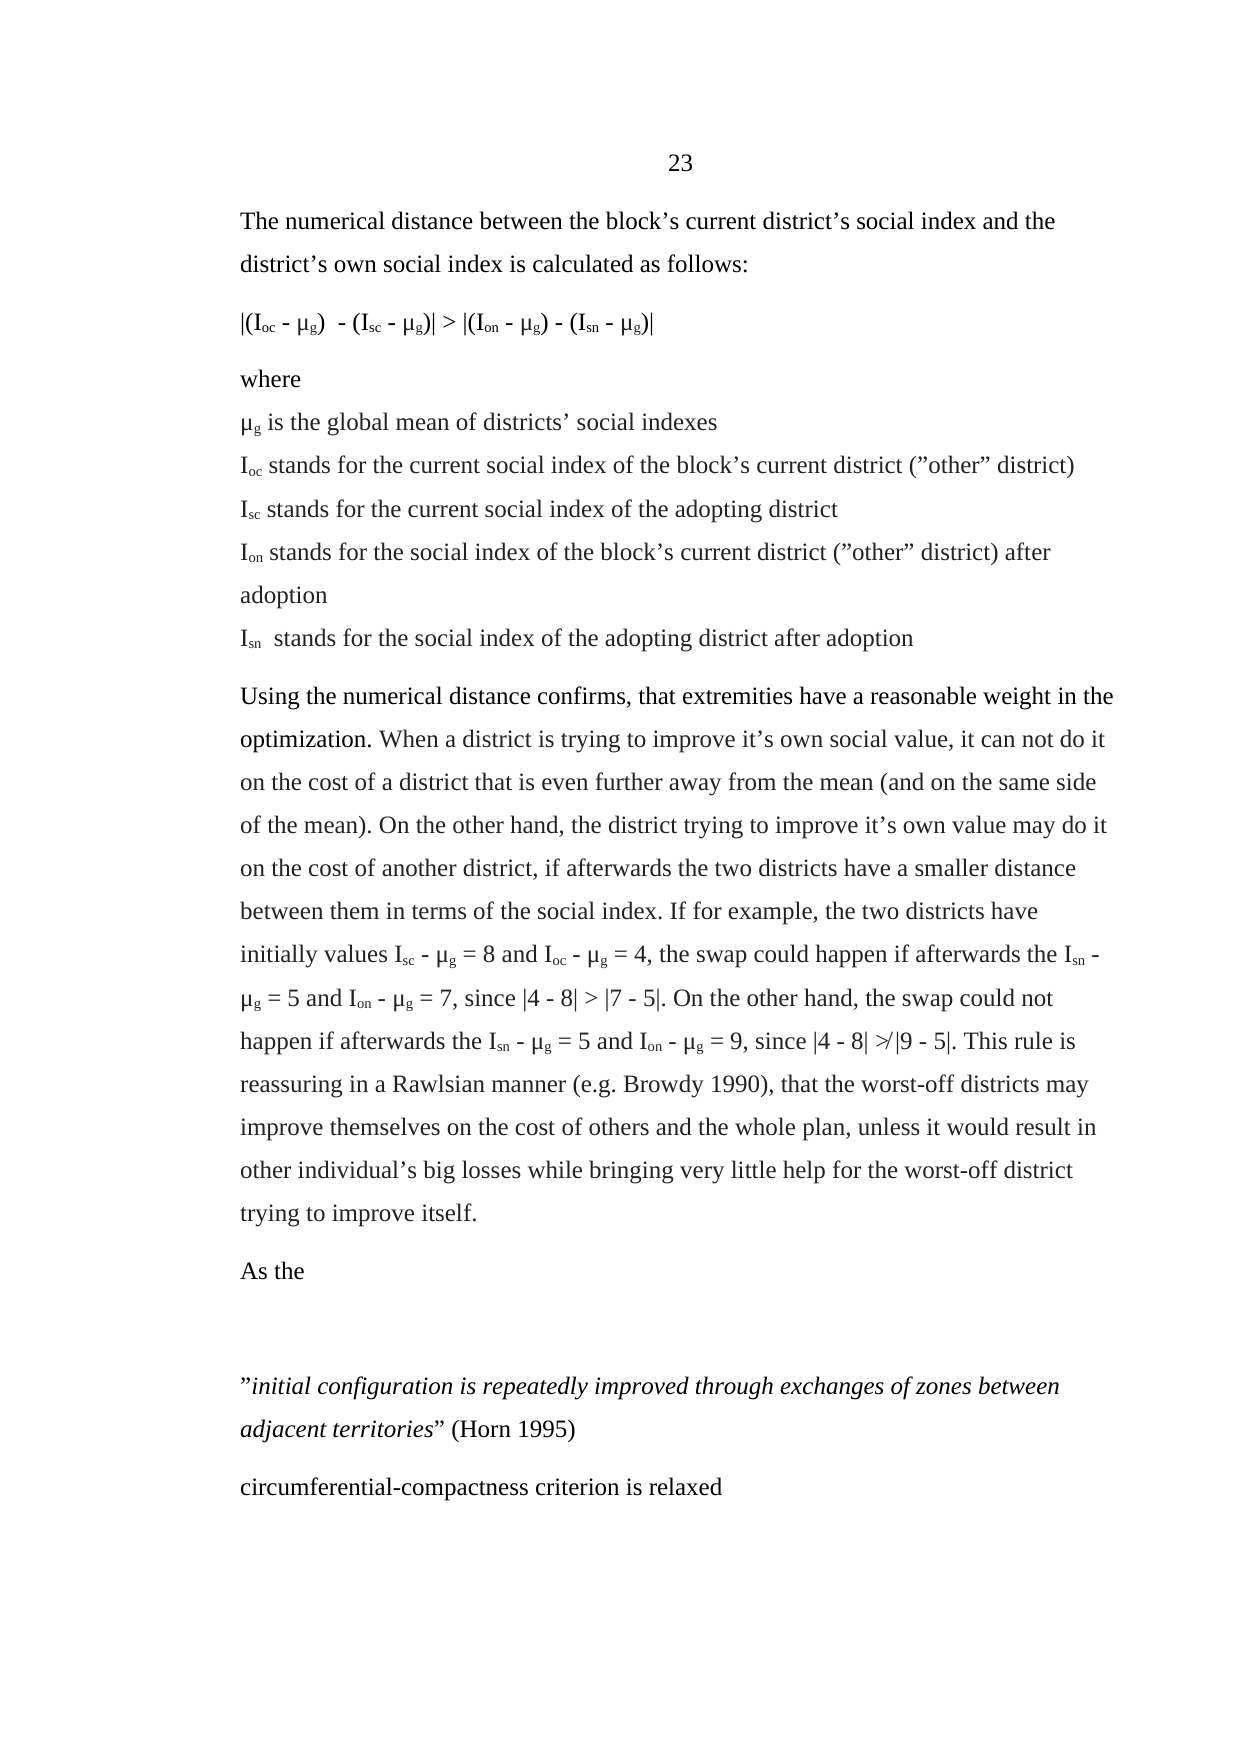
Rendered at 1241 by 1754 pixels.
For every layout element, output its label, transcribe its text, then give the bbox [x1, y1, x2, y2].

text circumferential-compactness criterion is relaxed [240, 1472, 1121, 1501]
text As the [240, 1256, 1121, 1285]
text where μg is the global mean of districts’ social indexes Ioc stands for the current social index of the block’s current district (”other” district) Isc stands for the current social index of the adopting district Ion stands for the social index of the block’s current district (”other” district) after adoption Isn stands for the social index of the adopting district after adoption [240, 364, 1121, 652]
text Using the numerical distance confirms, that extremities have a reasonable weight in the optimization. When a district is trying to improve it’s own social value, it can not do it on the cost of a district that is even further away from the mean (and on the same side of the mean). On the other hand, the district trying to improve it’s own value may do it on the cost of another district, if afterwards the two districts have a smaller distance between them in terms of the social index. If for example, the two districts have initially values Isc - μg = 8 and Ioc - μg = 4, the swap could happen if afterwards the Isn - μg = 5 and Ion - μg = 7, since |4 - 8| > |7 - 5|. On the other hand, the swap could not happen if afterwards the Isn - μg = 5 and Ion - μg = 9, since |4 - 8| ≯ |9 - 5|. This rule is reassuring in a Rawlsian manner (e.g. Browdy 1990), that the worst-off districts may improve themselves on the cost of others and the whole plan, unless it would result in other individual’s big losses while bringing very little help for the worst-off district trying to improve itself. [240, 681, 1121, 1227]
text The numerical distance between the block’s current district’s social index and the district’s own social index is calculated as follows: [240, 206, 1121, 278]
text ”initial configuration is repeatedly improved through exchanges of zones between adjacent territories” (Horn 1995) [240, 1371, 1121, 1443]
text |(Ioc - μg) - (Isc - μg)| > |(Ion - μg) - (Isn - μg)| [240, 307, 1121, 335]
